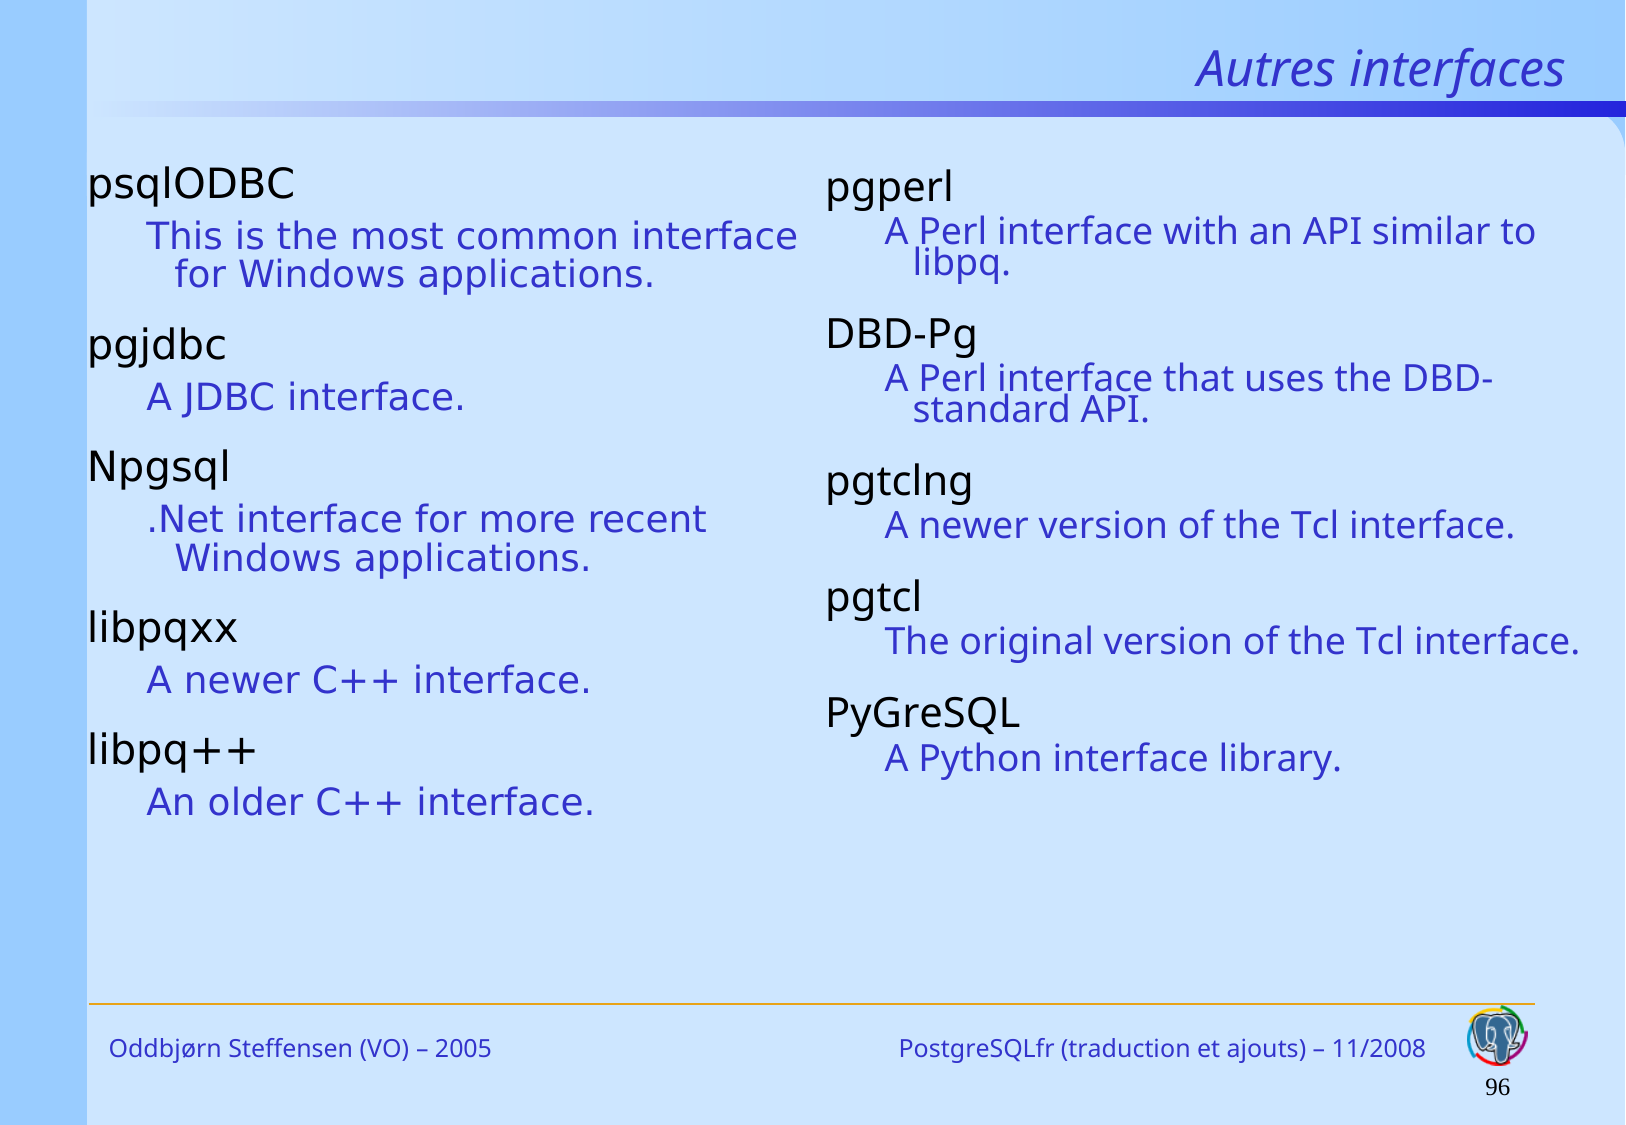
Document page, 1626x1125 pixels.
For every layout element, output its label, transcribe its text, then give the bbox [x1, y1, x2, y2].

title Autres interfaces [172, 0, 1567, 134]
list psqlODBC This is the most common interface for Windows applications. pgjdbc A JDBC interface. Npgsql .Net interface for more recent Windows applications. libpqxx A newer C++ interface. libpq++ An older C++ interface. [86, 159, 813, 965]
text_box pgperl A Perl interface with an API similar to libpq. DBD-Pg A Perl interface that uses the DBD-standard API. pgtclng A newer version of the Tcl interface. pgtcl The original version of the Tcl interface. PyGreSQL A Python interface library. [825, 159, 1602, 965]
picture [1467, 1005, 1528, 1066]
